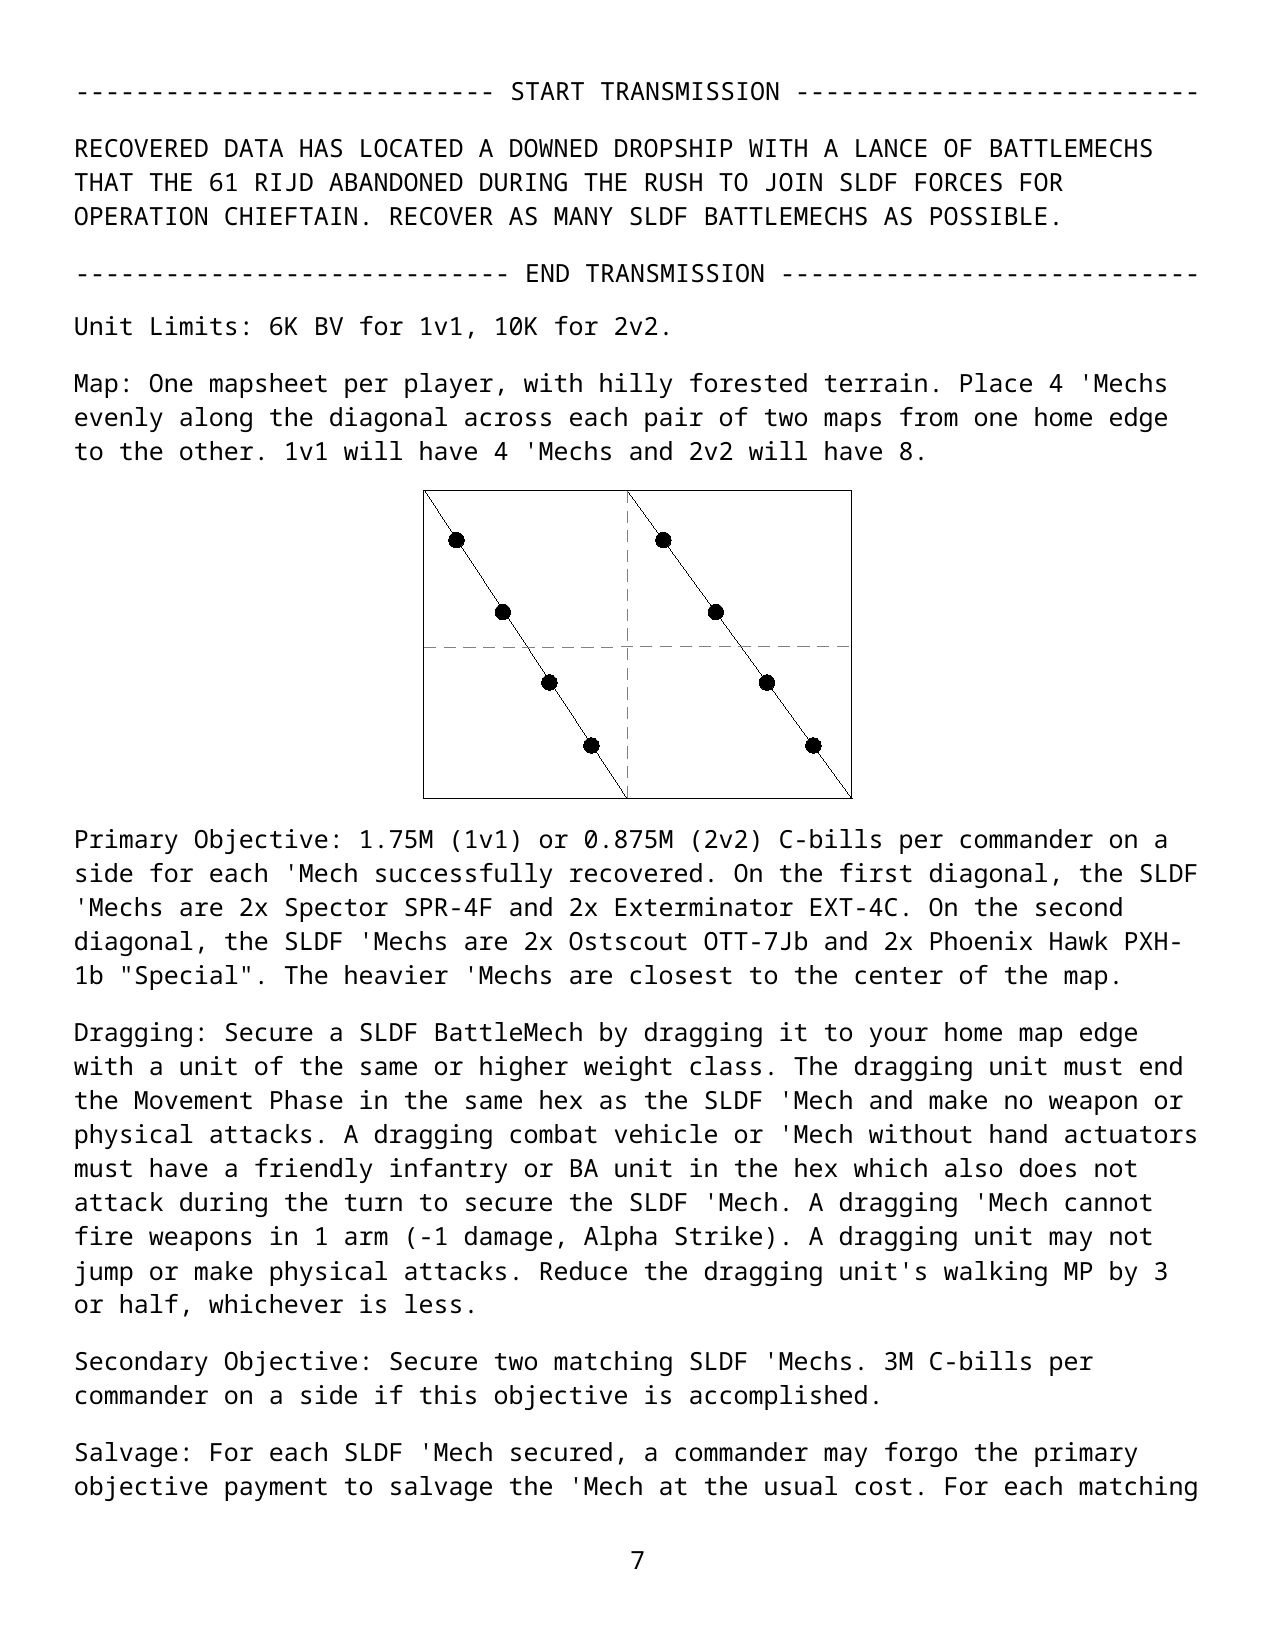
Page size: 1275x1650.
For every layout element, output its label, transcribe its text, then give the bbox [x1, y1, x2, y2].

text Salvage: For each SLDF 'Mech secured, a commander may forgo the primary objective payment to salvage the 'Mech at the usual cost. For each matching [73, 1435, 1201, 1503]
text Map: One mapsheet per player, with hilly forested terrain. Place 4 'Mechs evenly along the diagonal across each pair of two maps from one home edge to the other. 1v1 will have 4 'Mechs and 2v2 will have 8. [73, 365, 1201, 467]
text Unit Limits: 6K BV for 1v1, 10K for 2v2. [73, 308, 1201, 342]
text Primary Objective: 1.75M (1v1) or 0.875M (2v2) C-bills per commander on a side for each 'Mech successfully recovered. On the first diagonal, the SLDF 'Mechs are 2x Spector SPR-4F and 2x Exterminator EXT-4C. On the second diagonal, the SLDF 'Mechs are 2x Ostscout OTT-7Jb and 2x Phoenix Hawk PXH-1b "Special". The heavier 'Mechs are closest to the center of the map. [73, 822, 1201, 992]
text ---------------------------- START TRANSMISSION --------------------------- [73, 73, 1201, 108]
text ----------------------------- END TRANSMISSION ---------------------------- [73, 232, 1201, 289]
text Secondary Objective: Secure two matching SLDF 'Mechs. 3M C-bills per commander on a side if this objective is accomplished. [73, 1344, 1201, 1412]
text RECOVERED DATA HAS LOCATED A DOWNED DROPSHIP WITH A LANCE OF BATTLEMECHS THAT THE 61 RIJD ABANDONED DURING THE RUSH TO JOIN SLDF FORCES FOR OPERATION CHIEFTAIN. RECOVER AS MANY SLDF BATTLEMECHS AS POSSIBLE. [73, 108, 1201, 232]
text Dragging: Secure a SLDF BattleMech by dragging it to your home map edge with a unit of the same or higher weight class. The dragging unit must end the Movement Phase in the same hex as the SLDF 'Mech and make no weapon or physical attacks. A dragging combat vehicle or 'Mech without hand actuators must have a friendly infantry or BA unit in the hex which also does not attack during the turn to secure the SLDF 'Mech. A dragging 'Mech cannot fire weapons in 1 arm (-1 damage, Alpha Strike). A dragging unit may not jump or make physical attacks. Reduce the dragging unit's walking MP by 3 or half, whichever is less. [73, 1015, 1201, 1321]
subtitle MISSION 3 [73, 289, 1201, 308]
